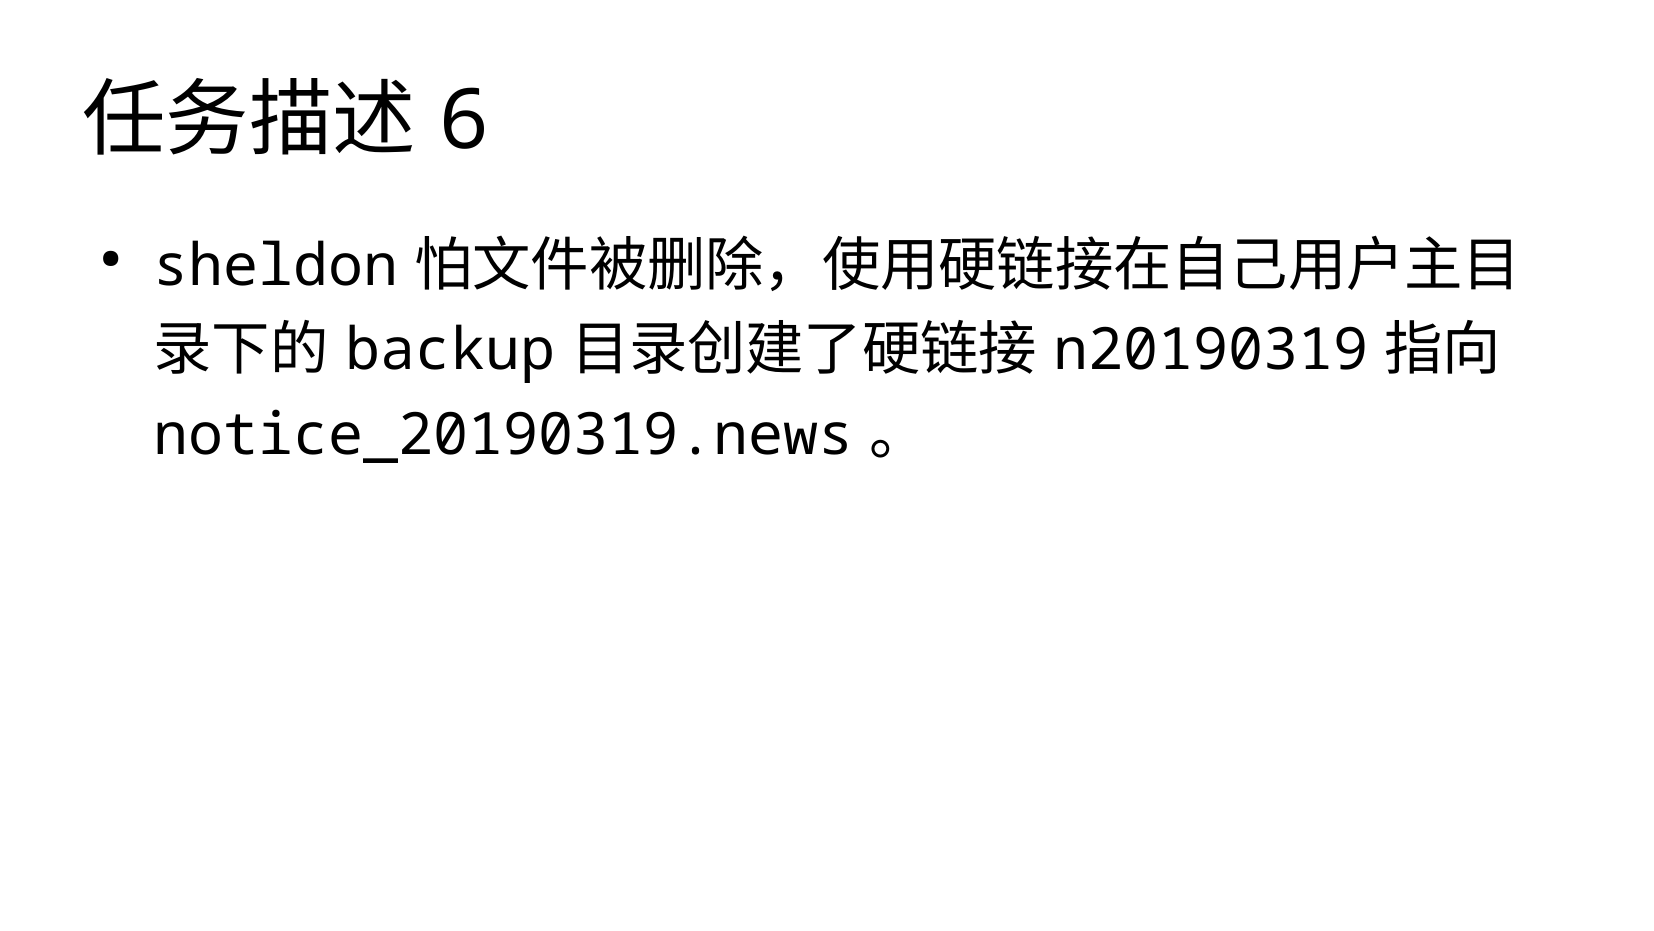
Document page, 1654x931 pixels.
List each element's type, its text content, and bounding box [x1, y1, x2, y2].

list sheldon怕文件被删除，使用硬链接在自己用户主目录下的backup目录创建了硬链接n20190319指向notice_20190319.news。 [82, 217, 1571, 758]
title 任务描述6 [82, 37, 1571, 189]
